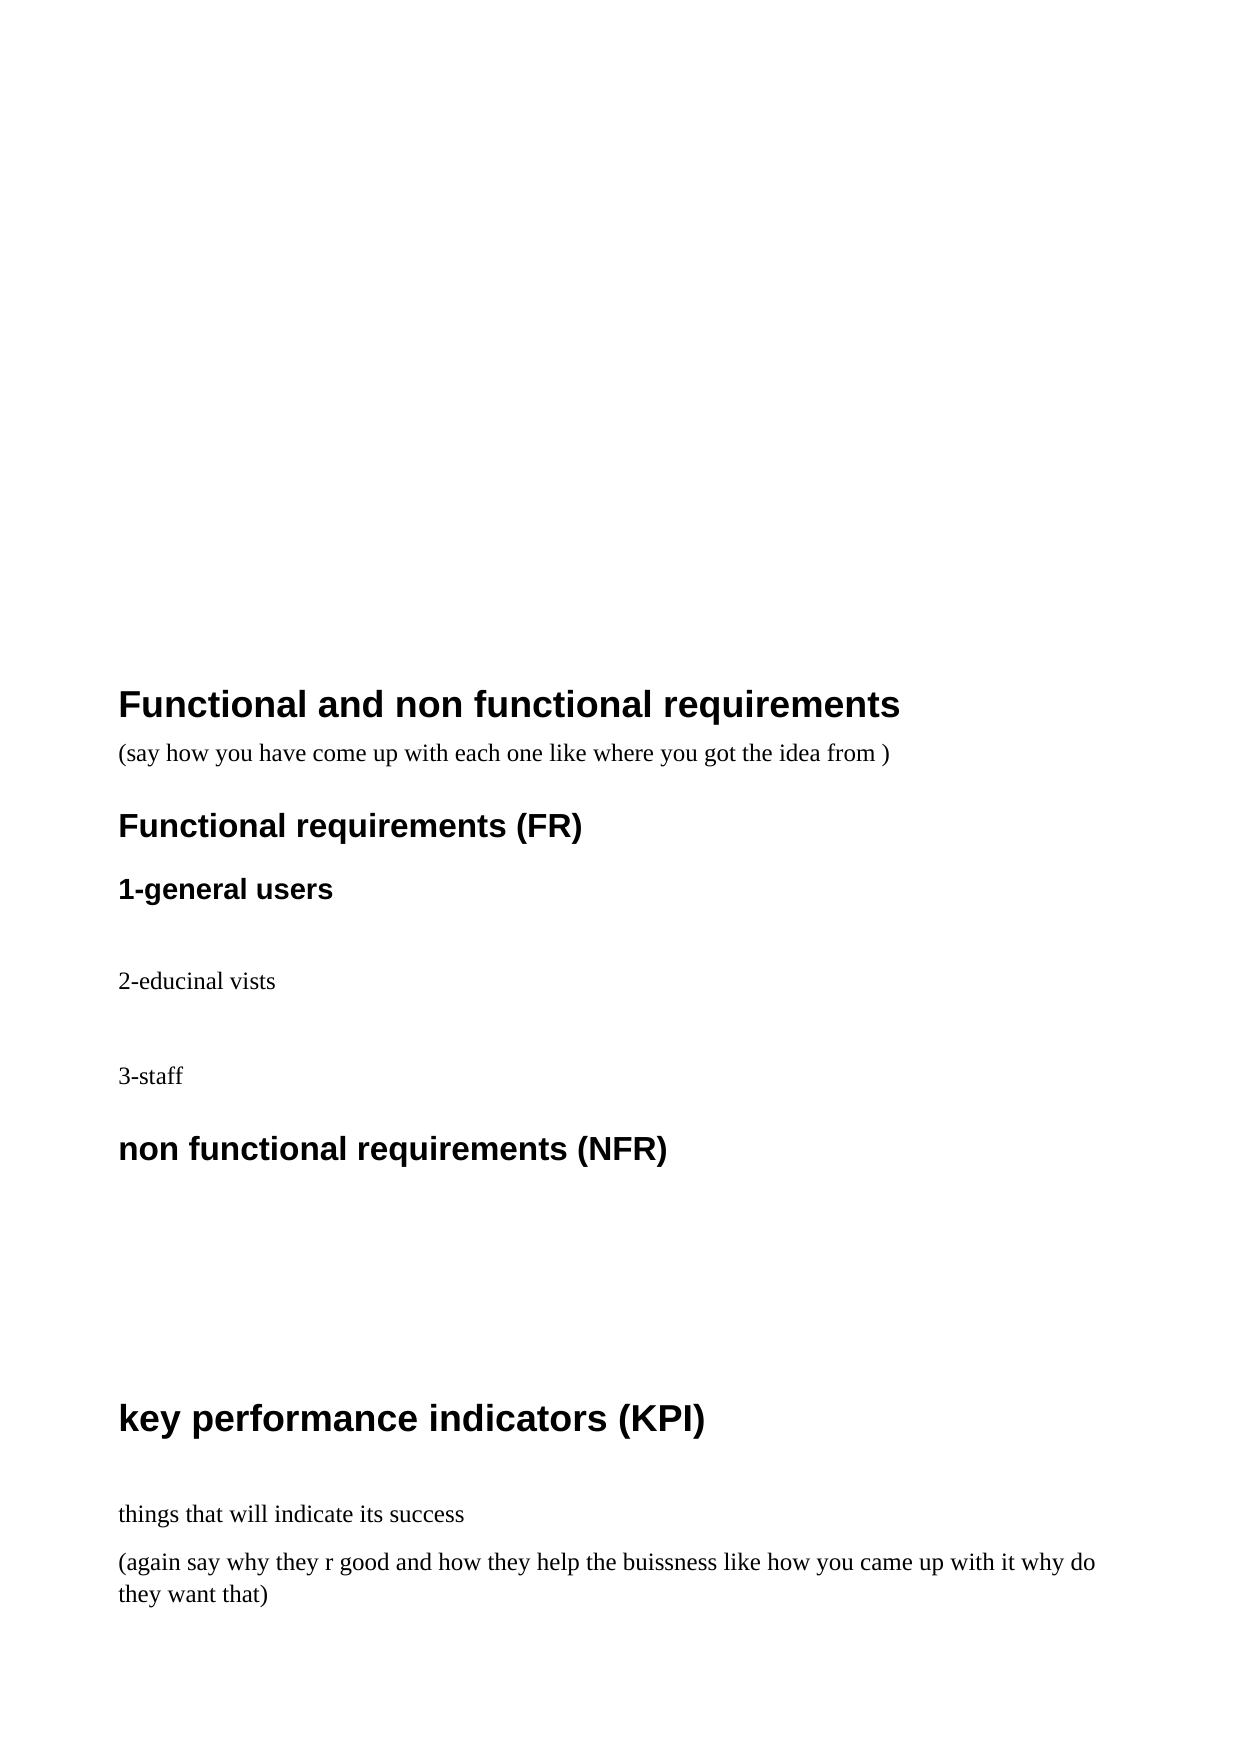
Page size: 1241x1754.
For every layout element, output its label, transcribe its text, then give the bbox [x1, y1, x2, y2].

text (again say why they r good and how they help the buissness like how you came up with it why do they want that) [118, 1547, 1122, 1608]
subtitle Functional requirements (FR) [118, 807, 1122, 845]
text 3-staff [118, 1061, 1122, 1090]
text (say how you have come up with each one like where you got the idea from ) [118, 738, 1122, 767]
subtitle non functional requirements (NFR) [118, 1129, 1122, 1168]
subtitle 1-general users [118, 872, 1122, 906]
text things that will indicate its success [118, 1499, 1122, 1528]
text 2-educinal vists [118, 966, 1122, 994]
subtitle key performance indicators (KPI) [118, 1396, 1122, 1439]
subtitle Functional and non functional requirements [118, 682, 1122, 726]
